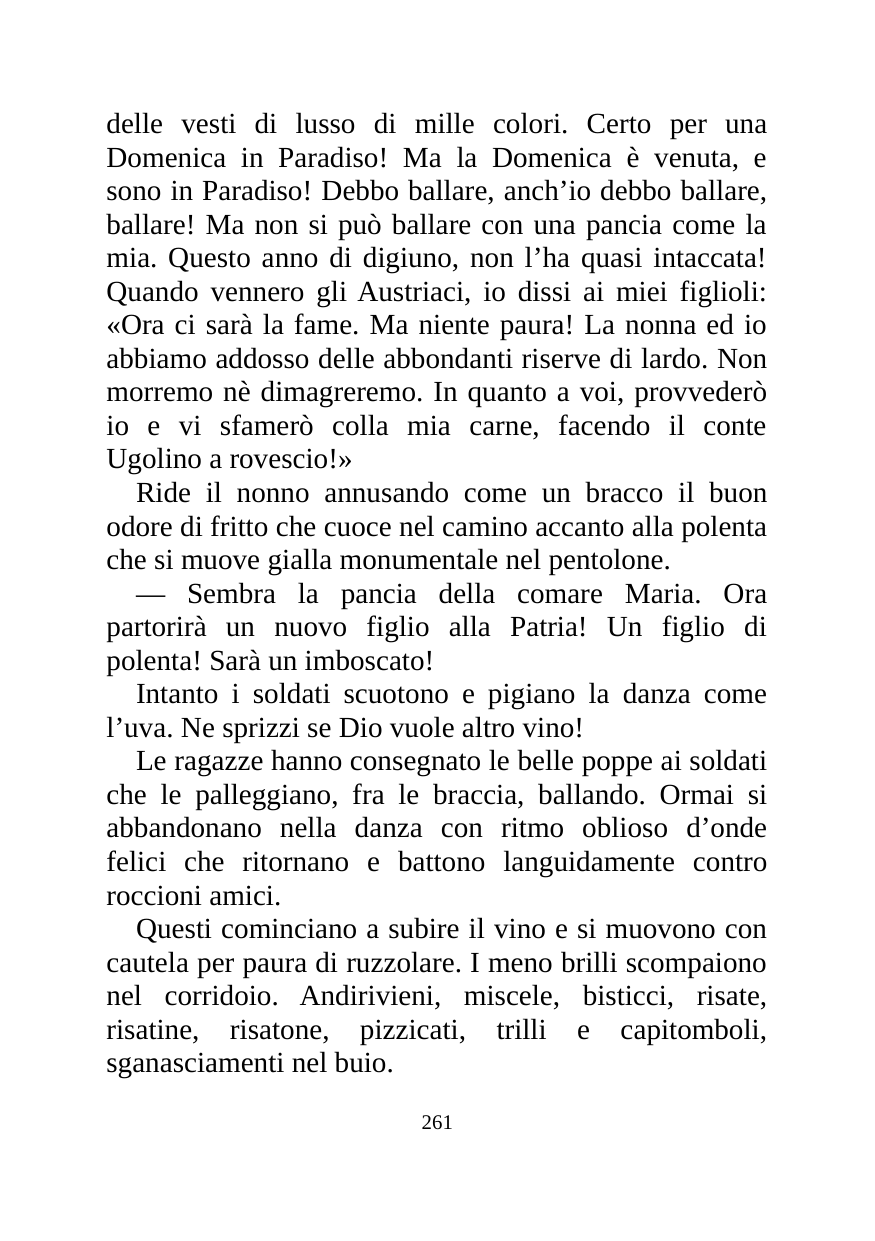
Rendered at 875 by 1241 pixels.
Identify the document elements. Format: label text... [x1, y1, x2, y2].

text Questi cominciano a subire il vino e si muovono con cautela per paura di ruzzolare. I meno brilli scompaiono nel corridoio. Andirivieni, miscele, bisticci, risate, risatine, risatone, pizzicati, trilli e capitomboli, sganasciamenti nel buio. [106, 911, 768, 1079]
text Ride il nonno annusando come un bracco il buon odore di fritto che cuoce nel camino accanto alla polenta che si muove gialla monumentale nel pentolone. [106, 475, 768, 576]
text — Sembra la pancia della comare Maria. Ora partorirà un nuovo figlio alla Patria! Un figlio di polenta! Sarà un imboscato! [106, 576, 768, 676]
text delle vesti di lusso di mille colori. Certo per una Domenica in Paradiso! Ma la Domenica è venuta, e sono in Paradiso! Debbo ballare, anch’io debbo ballare, ballare! Ma non si può ballare con una pancia come la mia. Questo anno di digiuno, non l’ha quasi intaccata! Quando vennero gli Austriaci, io dissi ai miei figlioli: «Ora ci sarà la fame. Ma niente paura! La nonna ed io abbiamo addosso delle abbondanti riserve di lardo. Non morremo nè dimagreremo. In quanto a voi, provvederò io e vi sfamerò colla mia carne, facendo il conte Ugolino a rovescio!» [106, 106, 768, 475]
text Le ragazze hanno consegnato le belle poppe ai soldati che le palleggiano, fra le braccia, ballando. Ormai si abbandonano nella danza con ritmo oblioso d’onde felici che ritornano e battono languidamente contro roccioni amici. [106, 743, 768, 911]
text Intanto i soldati scuotono e pigiano la danza come l’uva. Ne sprizzi se Dio vuole altro vino! [106, 676, 768, 743]
